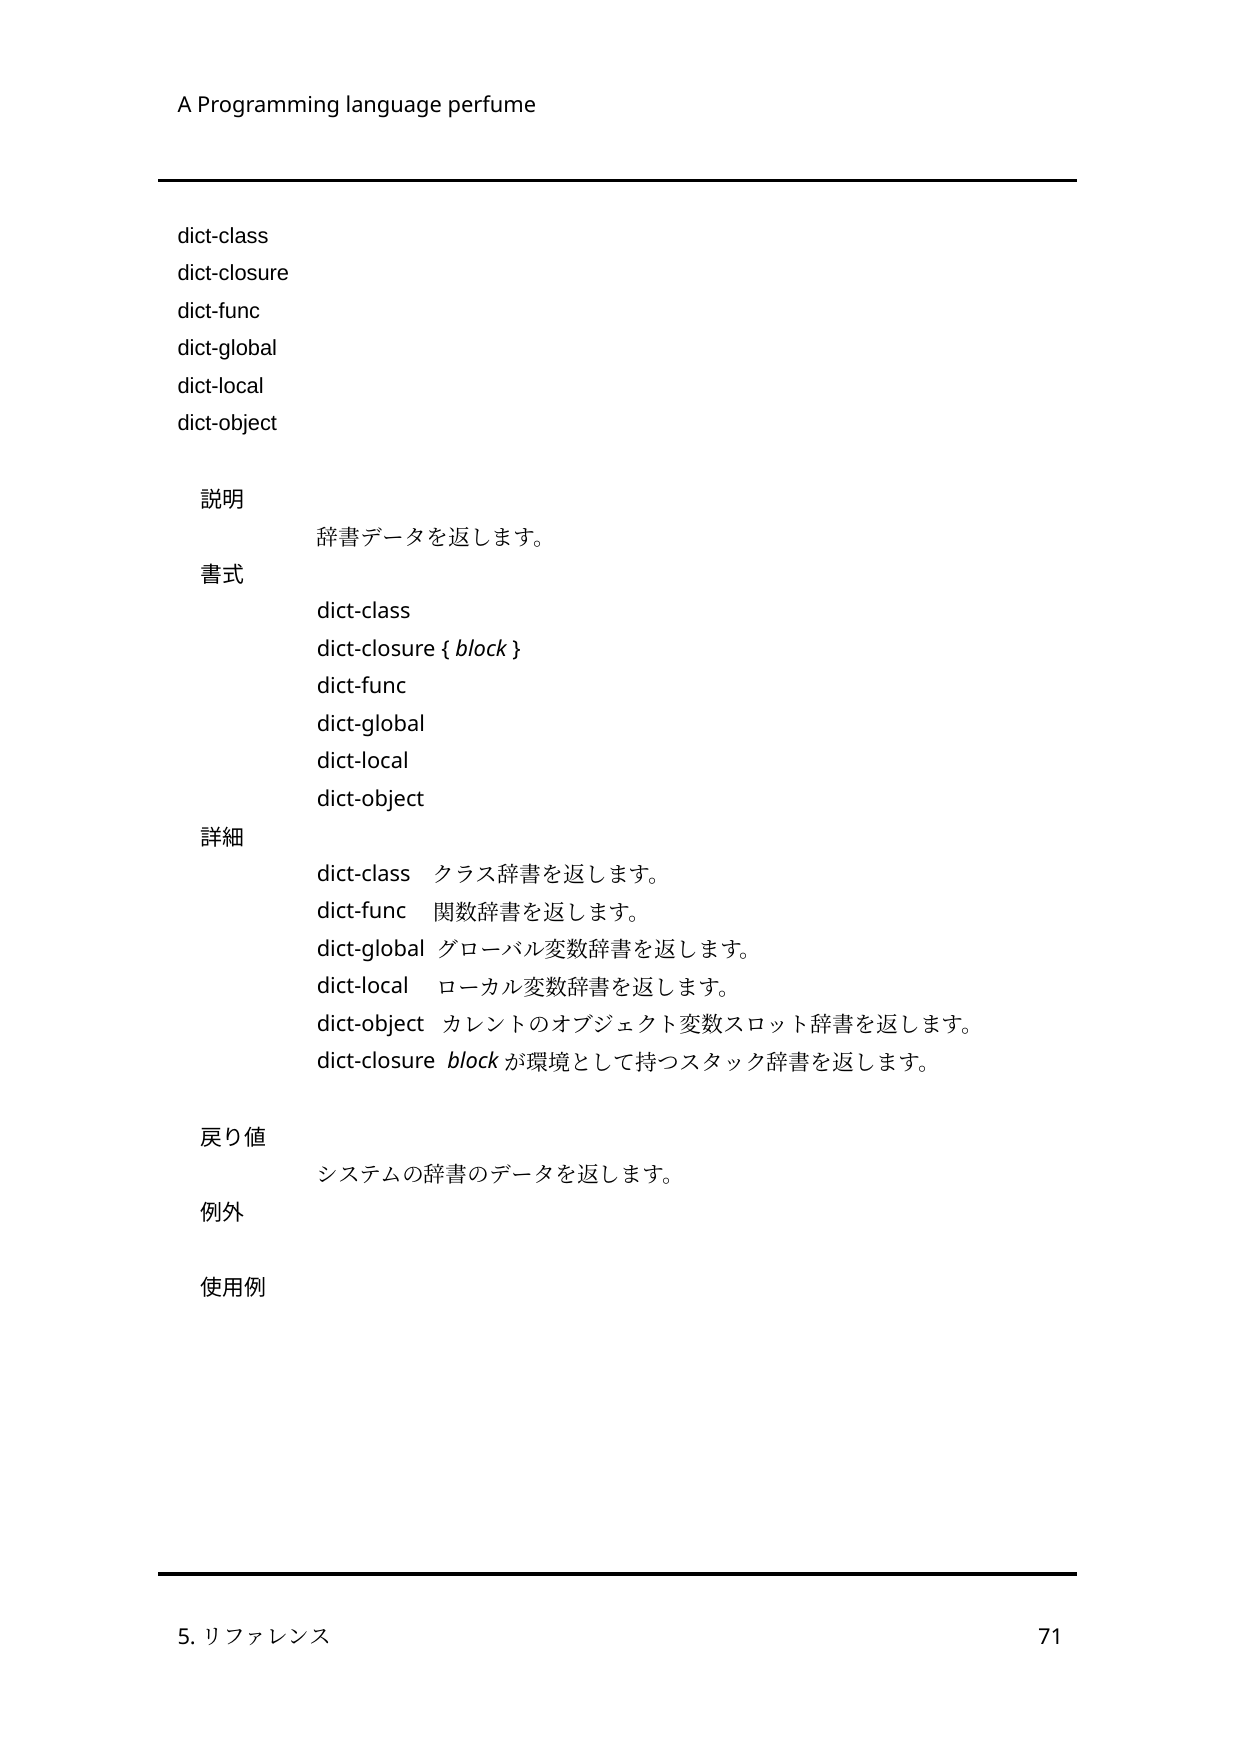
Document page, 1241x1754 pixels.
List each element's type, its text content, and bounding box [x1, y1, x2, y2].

table_cell [317, 1267, 1063, 1342]
table_cell 書式 [200, 554, 317, 817]
table_cell 使用例 [200, 1267, 317, 1342]
table_cell [317, 1192, 1063, 1267]
subtitle dict-global [177, 329, 1063, 367]
table_header 辞書データを返します。 [317, 479, 1063, 554]
subtitle dict-func [177, 292, 1063, 329]
subtitle dict-class [177, 217, 1063, 254]
table_cell dict-class クラス辞書を返します。 dict-func 関数辞書を返します。 dict-global グローバル変数辞書を返します。 dict-local ローカル変数辞書を返します。 dict-object カレントのオブジェクト変数スロット辞書を返します。 dict-closure block が環境として持つスタック辞書を返します。 [317, 817, 1063, 1092]
table_cell 戻り値 [200, 1092, 317, 1192]
table_header 説明 [200, 479, 317, 554]
subtitle dict-local [177, 367, 1063, 404]
subtitle dict-object [177, 404, 1063, 442]
table_cell dict-class dict-closure { block } dict-func dict-global dict-local dict-object [317, 554, 1063, 817]
subtitle dict-closure [177, 254, 1063, 292]
table_cell 詳細 [200, 817, 317, 1092]
table_cell 例外 [200, 1192, 317, 1267]
table_cell システムの辞書のデータを返します。 [317, 1092, 1063, 1192]
